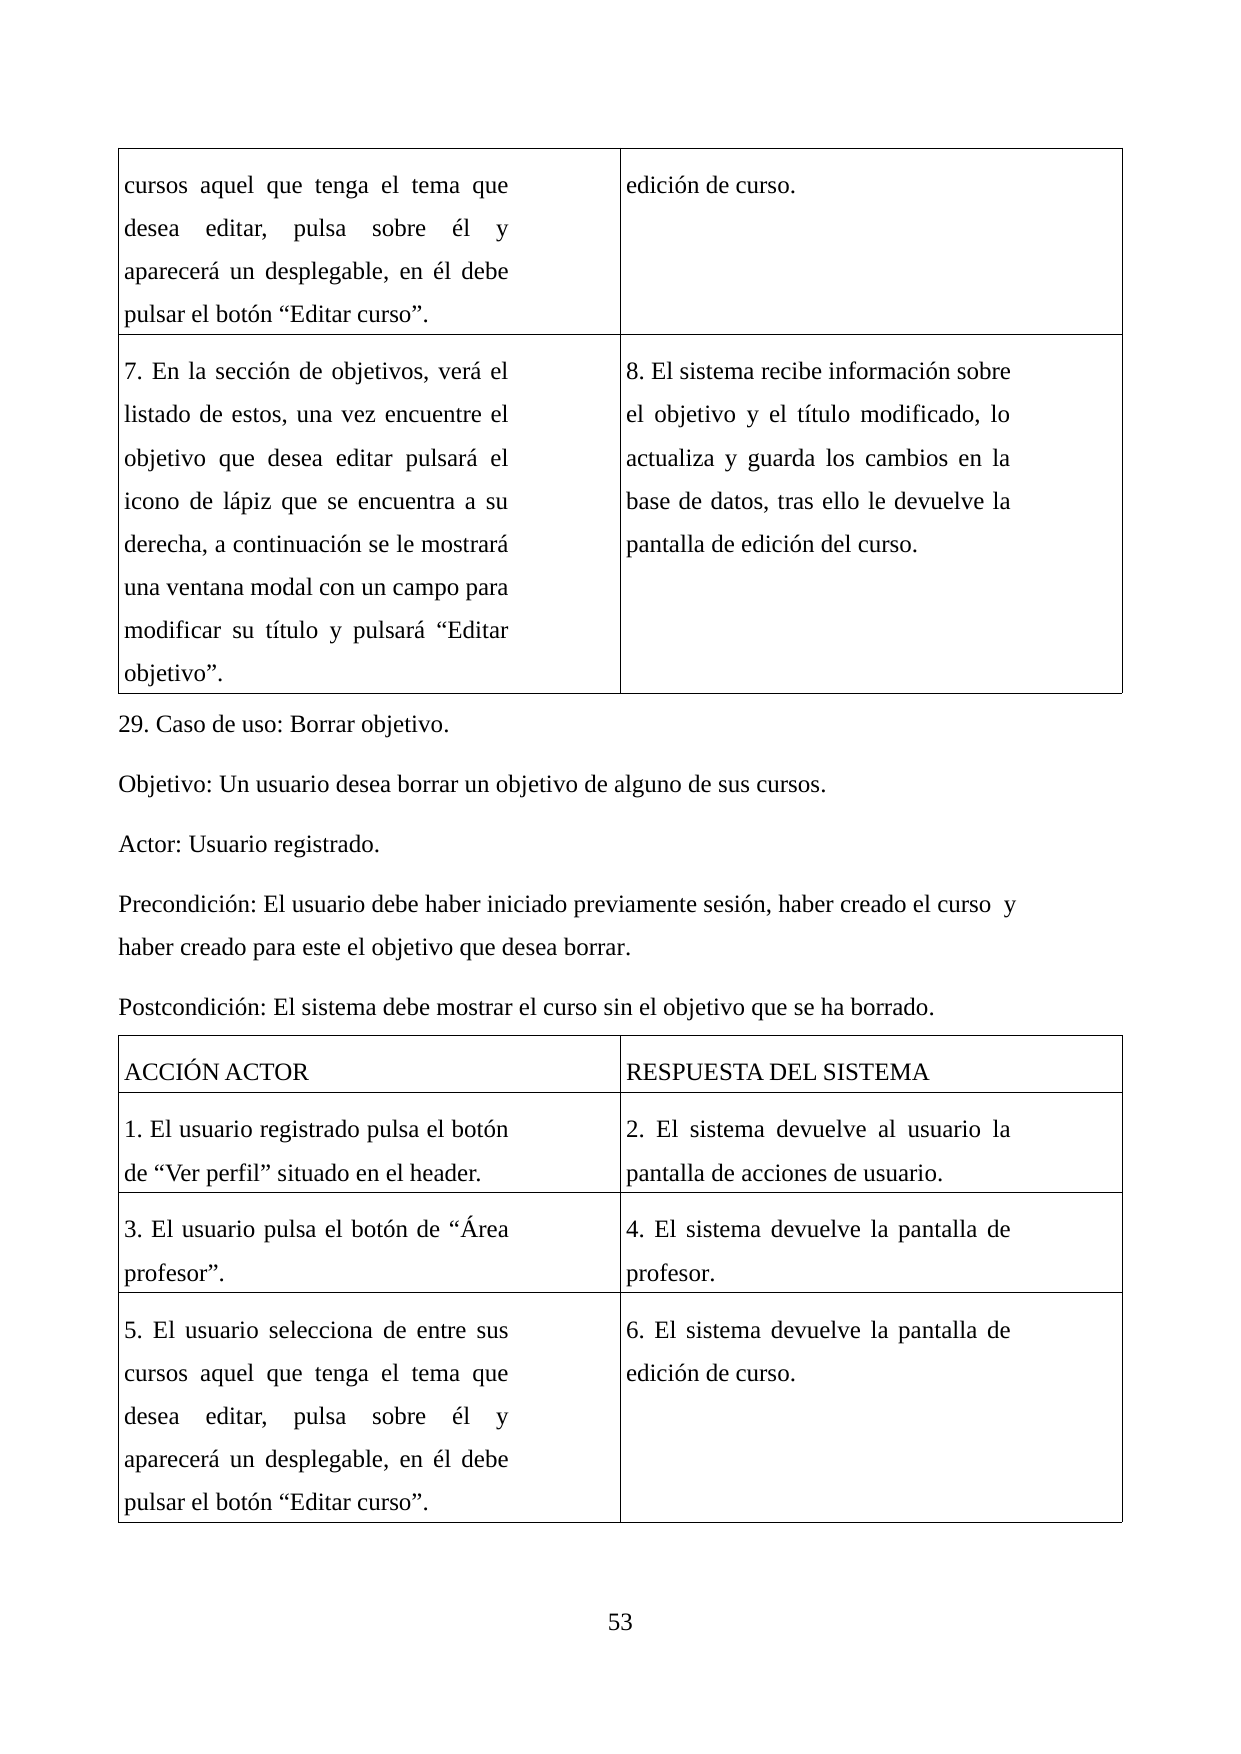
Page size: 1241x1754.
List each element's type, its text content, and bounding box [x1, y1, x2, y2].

table_cell 3. El usuario pulsa el botón de “Área profesor”. [119, 1193, 620, 1292]
table_cell 5. El usuario selecciona de entre sus cursos aquel que tenga el tema que desea editar, pulsa sobre él y aparecerá un desplegable, en él debe pulsar el botón “Editar curso”. [119, 1293, 620, 1522]
text Precondición: El usuario debe haber iniciado previamente sesión, haber creado el curso y haber creado para este el objetivo que desea borrar. [118, 889, 1017, 961]
table_cell 8. El sistema recibe información sobre el objetivo y el título modificado, lo actualiza y guarda los cambios en la base de datos, tras ello le devuelve la pantalla de edición del curso. [621, 335, 1122, 693]
table_cell 7. En la sección de objetivos, verá el listado de estos, una vez encuentre el objetivo que desea editar pulsará el icono de lápiz que se encuentra a su derecha, a continuación se le mostrará una ventana modal con un campo para modificar su título y pulsará “Editar objetivo”. [119, 335, 620, 693]
table_cell cursos aquel que tenga el tema que desea editar, pulsa sobre él y aparecerá un desplegable, en él debe pulsar el botón “Editar curso”. [119, 149, 620, 334]
table_cell 6. El sistema devuelve la pantalla de edición de curso. [621, 1293, 1122, 1522]
table_cell edición de curso. [621, 149, 1122, 334]
text Postcondición: El sistema debe mostrar el curso sin el objetivo que se ha borrado. [118, 992, 1017, 1021]
table_header RESPUESTA DEL SISTEMA [621, 1036, 1122, 1092]
table_header ACCIÓN ACTOR [119, 1036, 620, 1092]
text Actor: Usuario registrado. [118, 829, 1017, 858]
table_cell 4. El sistema devuelve la pantalla de profesor. [621, 1193, 1122, 1292]
text 29. Caso de uso: Borrar objetivo. [118, 709, 1017, 738]
table_cell 2. El sistema devuelve al usuario la pantalla de acciones de usuario. [621, 1093, 1122, 1192]
table_cell 1. El usuario registrado pulsa el botón de “Ver perfil” situado en el header. [119, 1093, 620, 1192]
text Objetivo: Un usuario desea borrar un objetivo de alguno de sus cursos. [118, 769, 1017, 798]
